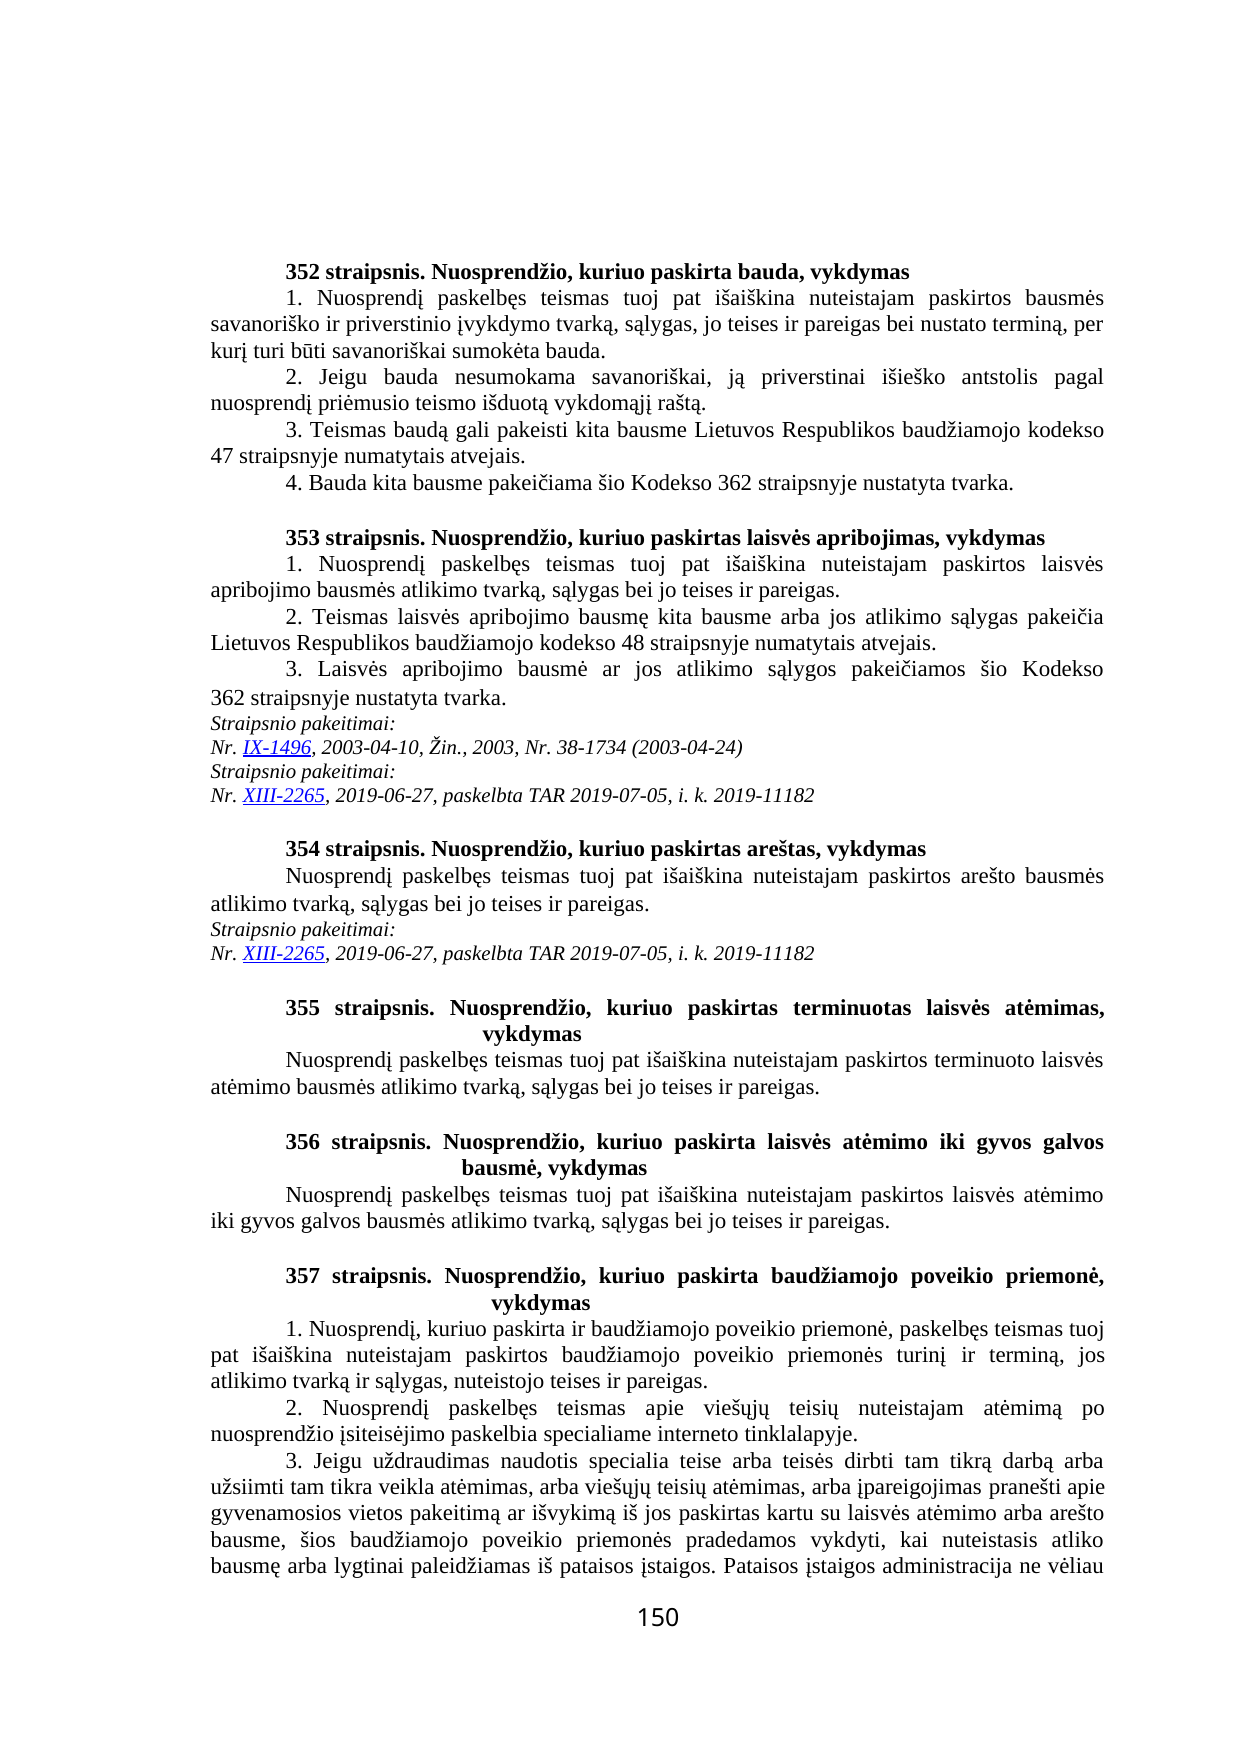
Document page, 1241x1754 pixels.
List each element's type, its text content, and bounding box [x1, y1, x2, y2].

text 2. Nuosprendį paskelbęs teismas apie viešųjų teisių nuteistajam atėmimą po nuosprendžio įsiteisėjimo paskelbia specialiame interneto tinklalapyje. [210, 1394, 1105, 1447]
text 3. Laisvės apribojimo bausmė ar jos atlikimo sąlygos pakeičiamos šio Kodekso 362 straipsnyje nustatyta tvarka. [210, 655, 1105, 711]
text 4. Bauda kita bausme pakeičiama šio Kodekso 362 straipsnyje nustatyta tvarka. [210, 468, 1105, 495]
text Nuosprendį paskelbęs teismas tuoj pat išaiškina nuteistajam paskirtos laisvės atėmimo iki gyvos galvos bausmės atlikimo tvarką, sąlygas bei jo teises ir pareigas. [210, 1181, 1105, 1233]
text 356 straipsnis. Nuosprendžio, kuriuo paskirta laisvės atėmimo iki gyvos galvos bausmė, vykdymas [285, 1128, 1105, 1181]
text Nr. XIII-2265, 2019-06-27, paskelbta TAR 2019-07-05, i. k. 2019-11182 [210, 783, 1105, 807]
text 3. Jeigu uždraudimas naudotis specialia teise arba teisės dirbti tam tikrą darbą arba užsiimti tam tikra veikla atėmimas, arba viešųjų teisių atėmimas, arba įpareigojimas pranešti apie gyvenamosios vietos pakeitimą ar išvykimą iš jos paskirtas kartu su laisvės atėmimo arba arešto bausme, šios baudžiamojo poveikio priemonės pradedamos vykdyti, kai nuteistasis atliko bausmę arba lygtinai paleidžiamas iš pataisos įstaigos. Pataisos įstaigos administracija ne vėliau [210, 1447, 1105, 1578]
text Straipsnio pakeitimai: [210, 917, 1105, 941]
text 354 straipsnis. Nuosprendžio, kuriuo paskirtas areštas, vykdymas [210, 836, 1105, 862]
text Nuosprendį paskelbęs teismas tuoj pat išaiškina nuteistajam paskirtos terminuoto laisvės atėmimo bausmės atlikimo tvarką, sąlygas bei jo teises ir pareigas. [210, 1047, 1105, 1099]
text 355 straipsnis. Nuosprendžio, kuriuo paskirtas terminuotas laisvės atėmimas, vykdymas [285, 994, 1105, 1047]
text 352 straipsnis. Nuosprendžio, kuriuo paskirta bauda, vykdymas [210, 258, 1105, 284]
text 1. Nuosprendį paskelbęs teismas tuoj pat išaiškina nuteistajam paskirtos bausmės savanoriško ir priverstinio įvykdymo tvarką, sąlygas, jo teises ir pareigas bei nustato terminą, per kurį turi būti savanoriškai sumokėta bauda. [210, 284, 1105, 363]
text 2. Teismas laisvės apribojimo bausmę kita bausme arba jos atlikimo sąlygas pakeičia Lietuvos Respublikos baudžiamojo kodekso 48 straipsnyje numatytais atvejais. [210, 603, 1105, 655]
text 353 straipsnis. Nuosprendžio, kuriuo paskirtas laisvės apribojimas, vykdymas [210, 524, 1105, 550]
text Straipsnio pakeitimai: [210, 759, 1105, 783]
text 1. Nuosprendį paskelbęs teismas tuoj pat išaiškina nuteistajam paskirtos laisvės apribojimo bausmės atlikimo tvarką, sąlygas bei jo teises ir pareigas. [210, 550, 1105, 603]
text 3. Teismas baudą gali pakeisti kita bausme Lietuvos Respublikos baudžiamojo kodekso 47 straipsnyje numatytais atvejais. [210, 416, 1105, 468]
text Straipsnio pakeitimai: [210, 711, 1105, 734]
text 2. Jeigu bauda nesumokama savanoriškai, ją priverstinai išieško antstolis pagal nuosprendį priėmusio teismo išduotą vykdomąjį raštą. [210, 363, 1105, 416]
text Nuosprendį paskelbęs teismas tuoj pat išaiškina nuteistajam paskirtos arešto bausmės atlikimo tvarką, sąlygas bei jo teises ir pareigas. [210, 862, 1105, 917]
text Nr. IX-1496, 2003-04-10, Žin., 2003, Nr. 38-1734 (2003-04-24) [210, 734, 1105, 759]
text 357 straipsnis. Nuosprendžio, kuriuo paskirta baudžiamojo poveikio priemonė, vykdymas [285, 1262, 1105, 1315]
text Nr. XIII-2265, 2019-06-27, paskelbta TAR 2019-07-05, i. k. 2019-11182 [210, 941, 1105, 965]
text 1. Nuosprendį, kuriuo paskirta ir baudžiamojo poveikio priemonė, paskelbęs teismas tuoj pat išaiškina nuteistajam paskirtos baudžiamojo poveikio priemonės turinį ir terminą, jos atlikimo tvarką ir sąlygas, nuteistojo teises ir pareigas. [210, 1315, 1105, 1394]
